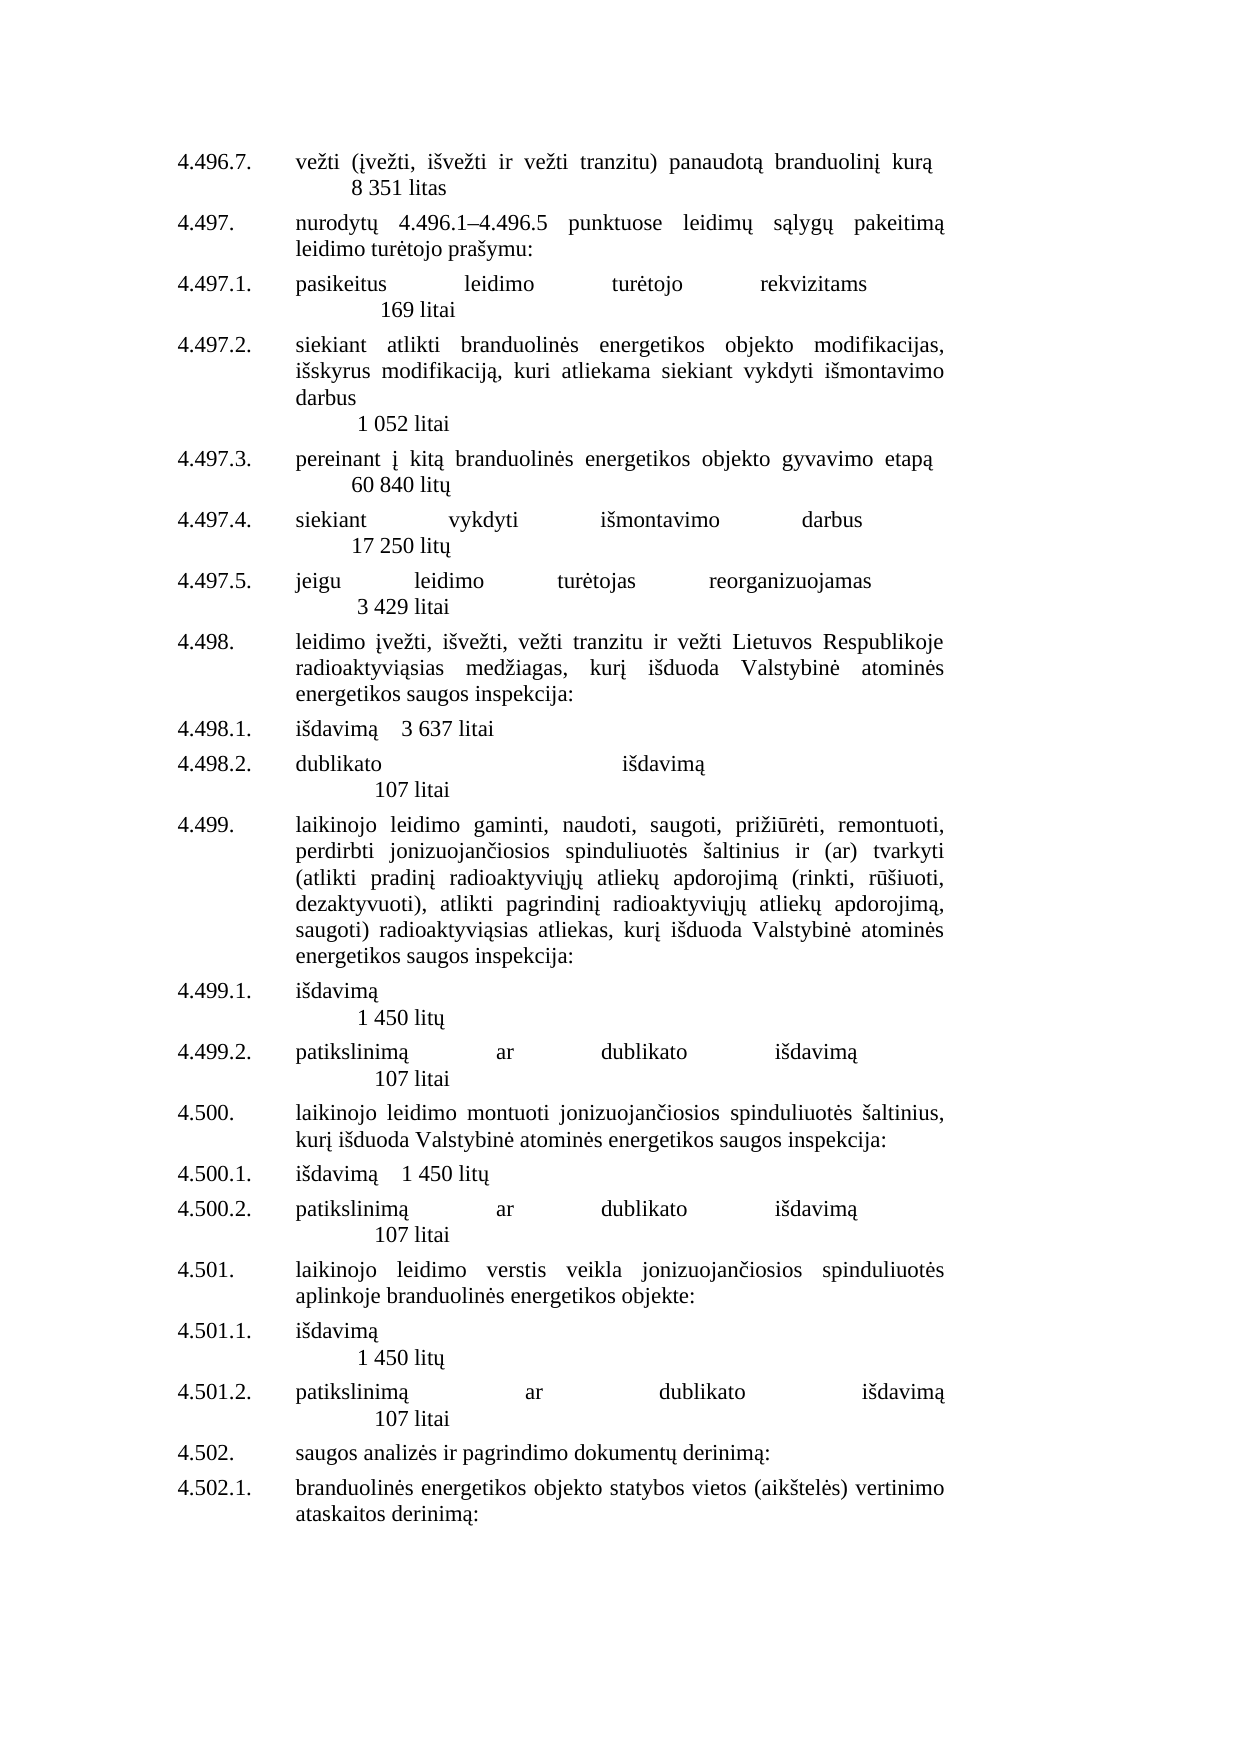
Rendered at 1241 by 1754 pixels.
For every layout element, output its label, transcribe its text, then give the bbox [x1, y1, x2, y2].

text 4.497. nurodytų 4.496.1–4.496.5 punktuose leidimų sąlygų pakeitimą leidimo turėtojo prašymu: [177, 209, 945, 261]
text 4.502.1. branduolinės energetikos objekto statybos vietos (aikštelės) vertinimo ataskaitos derinimą: [177, 1474, 945, 1527]
text 4.498.1. išdavimą 3 637 litai [177, 715, 945, 741]
text 4.498. leidimo įvežti, išvežti, vežti tranzitu ir vežti Lietuvos Respublikoje radioaktyviąsias medžiagas, kurį išduoda Valstybinė atominės energetikos saugos inspekcija: [177, 628, 945, 707]
text 4.499.1. išdavimą 1 450 litų [177, 977, 945, 1030]
text 4.499.2. patikslinimą ar dublikato išdavimą 107 litai [177, 1038, 945, 1091]
text 4.500.2. patikslinimą ar dublikato išdavimą 107 litai [177, 1195, 945, 1248]
text 4.497.4. siekiant vykdyti išmontavimo darbus 17 250 litų [177, 506, 945, 558]
text 4.498.2. dublikato išdavimą 107 litai [177, 750, 945, 802]
text 4.497.3. pereinant į kitą branduolinės energetikos objekto gyvavimo etapą 60 840 litų [177, 444, 945, 497]
text 4.500.1. išdavimą 1 450 litų [177, 1160, 945, 1187]
text 4.501.2. patikslinimą ar dublikato išdavimą 107 litai [177, 1378, 945, 1431]
text 4.501. laikinojo leidimo verstis veikla jonizuojančiosios spinduliuotės aplinkoje branduolinės energetikos objekte: [177, 1256, 945, 1309]
text 4.497.5. jeigu leidimo turėtojas reorganizuojamas 3 429 litai [177, 567, 945, 619]
text 4.502. saugos analizės ir pagrindimo dokumentų derinimą: [177, 1439, 945, 1466]
text 4.501.1. išdavimą 1 450 litų [177, 1317, 945, 1370]
text 4.500. laikinojo leidimo montuoti jonizuojančiosios spinduliuotės šaltinius, kurį išduoda Valstybinė atominės energetikos saugos inspekcija: [177, 1099, 945, 1152]
text 4.496.7. vežti (įvežti, išvežti ir vežti tranzitu) panaudotą branduolinį kurą 8 351 litas [177, 148, 945, 200]
text 4.497.2. siekiant atlikti branduolinės energetikos objekto modifikacijas, išskyrus modifikaciją, kuri atliekama siekiant vykdyti išmontavimo darbus 1 052 litai [177, 331, 945, 436]
text 4.499. laikinojo leidimo gaminti, naudoti, saugoti, prižiūrėti, remontuoti, perdirbti jonizuojančiosios spinduliuotės šaltinius ir (ar) tvarkyti (atlikti pradinį radioaktyviųjų atliekų apdorojimą (rinkti, rūšiuoti, dezaktyvuoti), atlikti pagrindinį radioaktyviųjų atliekų apdorojimą, saugoti) radioaktyviąsias atliekas, kurį išduoda Valstybinė atominės energetikos saugos inspekcija: [177, 811, 945, 969]
text 4.497.1. pasikeitus leidimo turėtojo rekvizitams 169 litai [177, 270, 945, 322]
